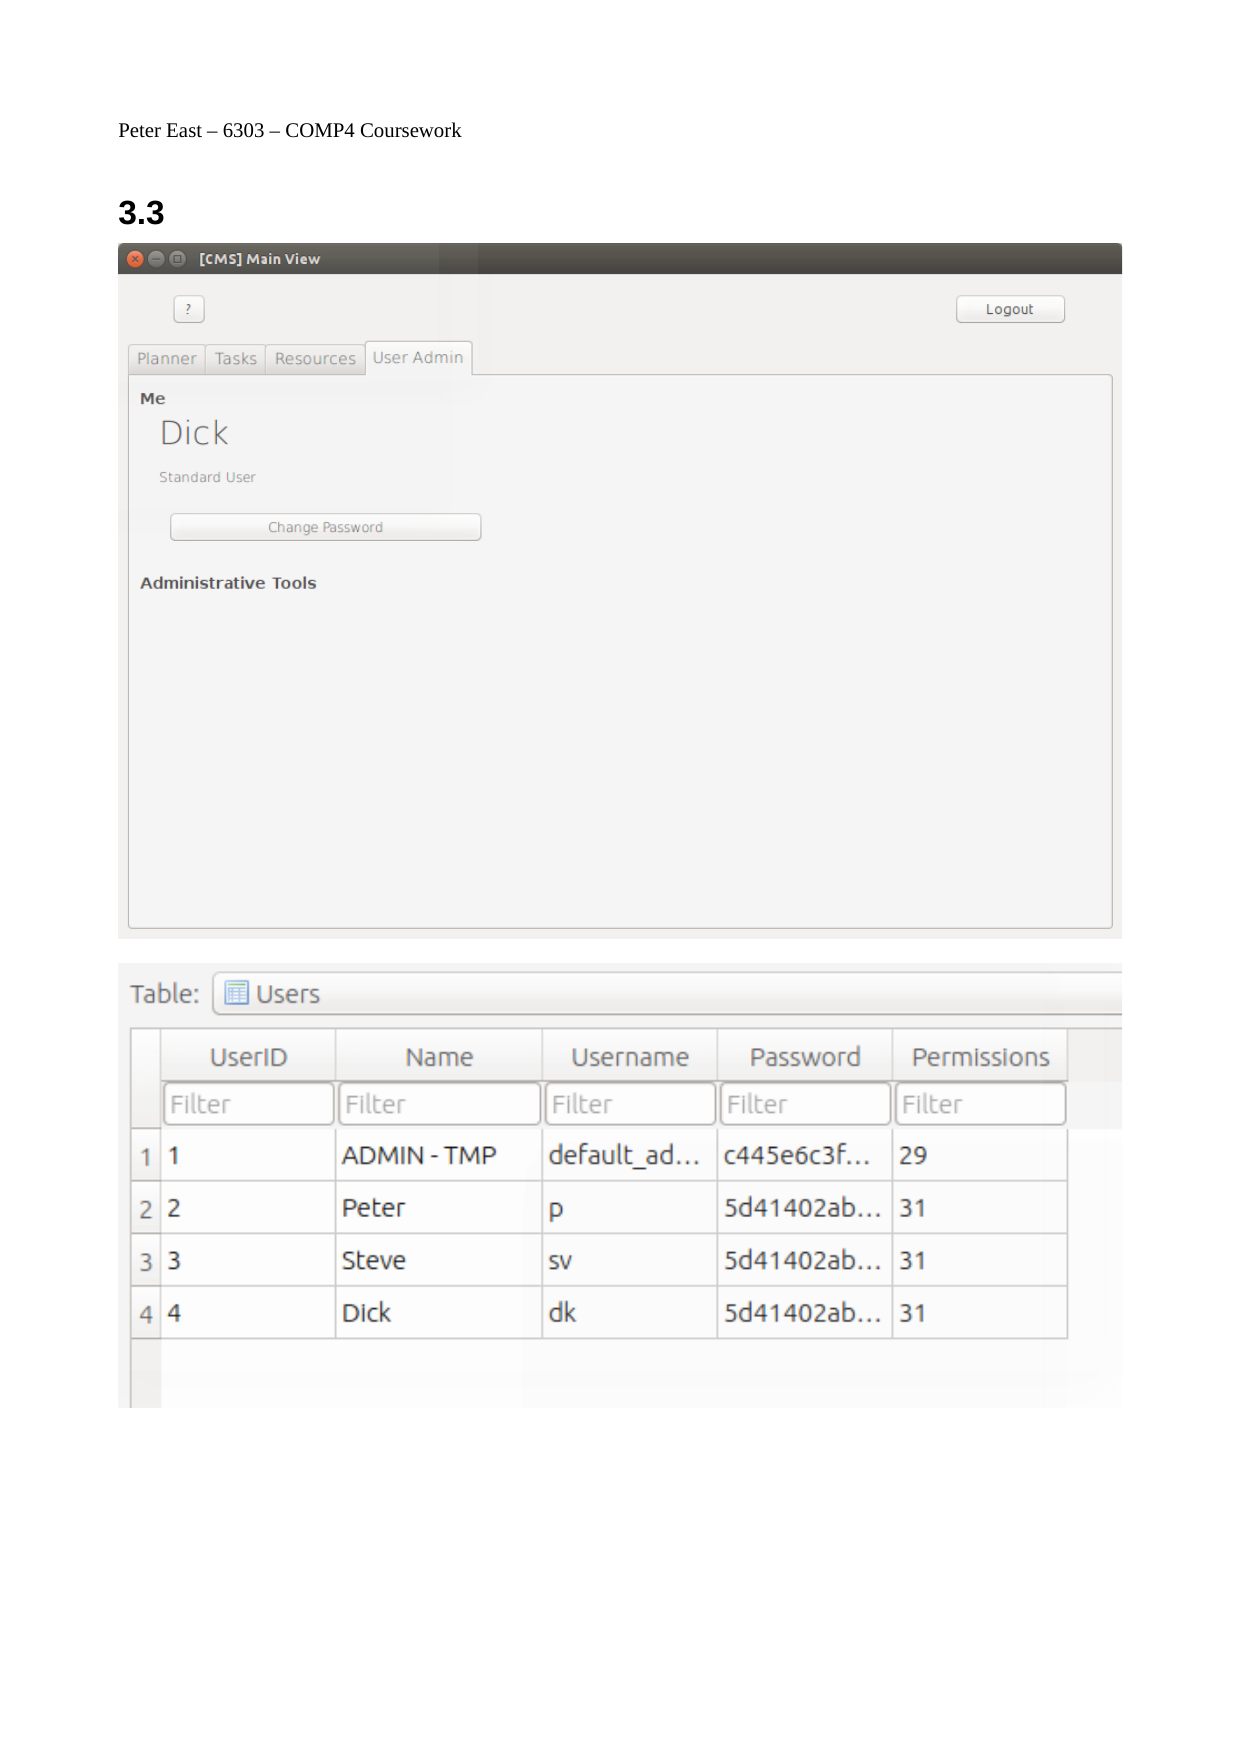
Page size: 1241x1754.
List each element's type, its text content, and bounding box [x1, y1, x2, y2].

subtitle 3.3 [118, 192, 1122, 231]
picture [118, 243, 1123, 939]
picture [118, 963, 1123, 1408]
